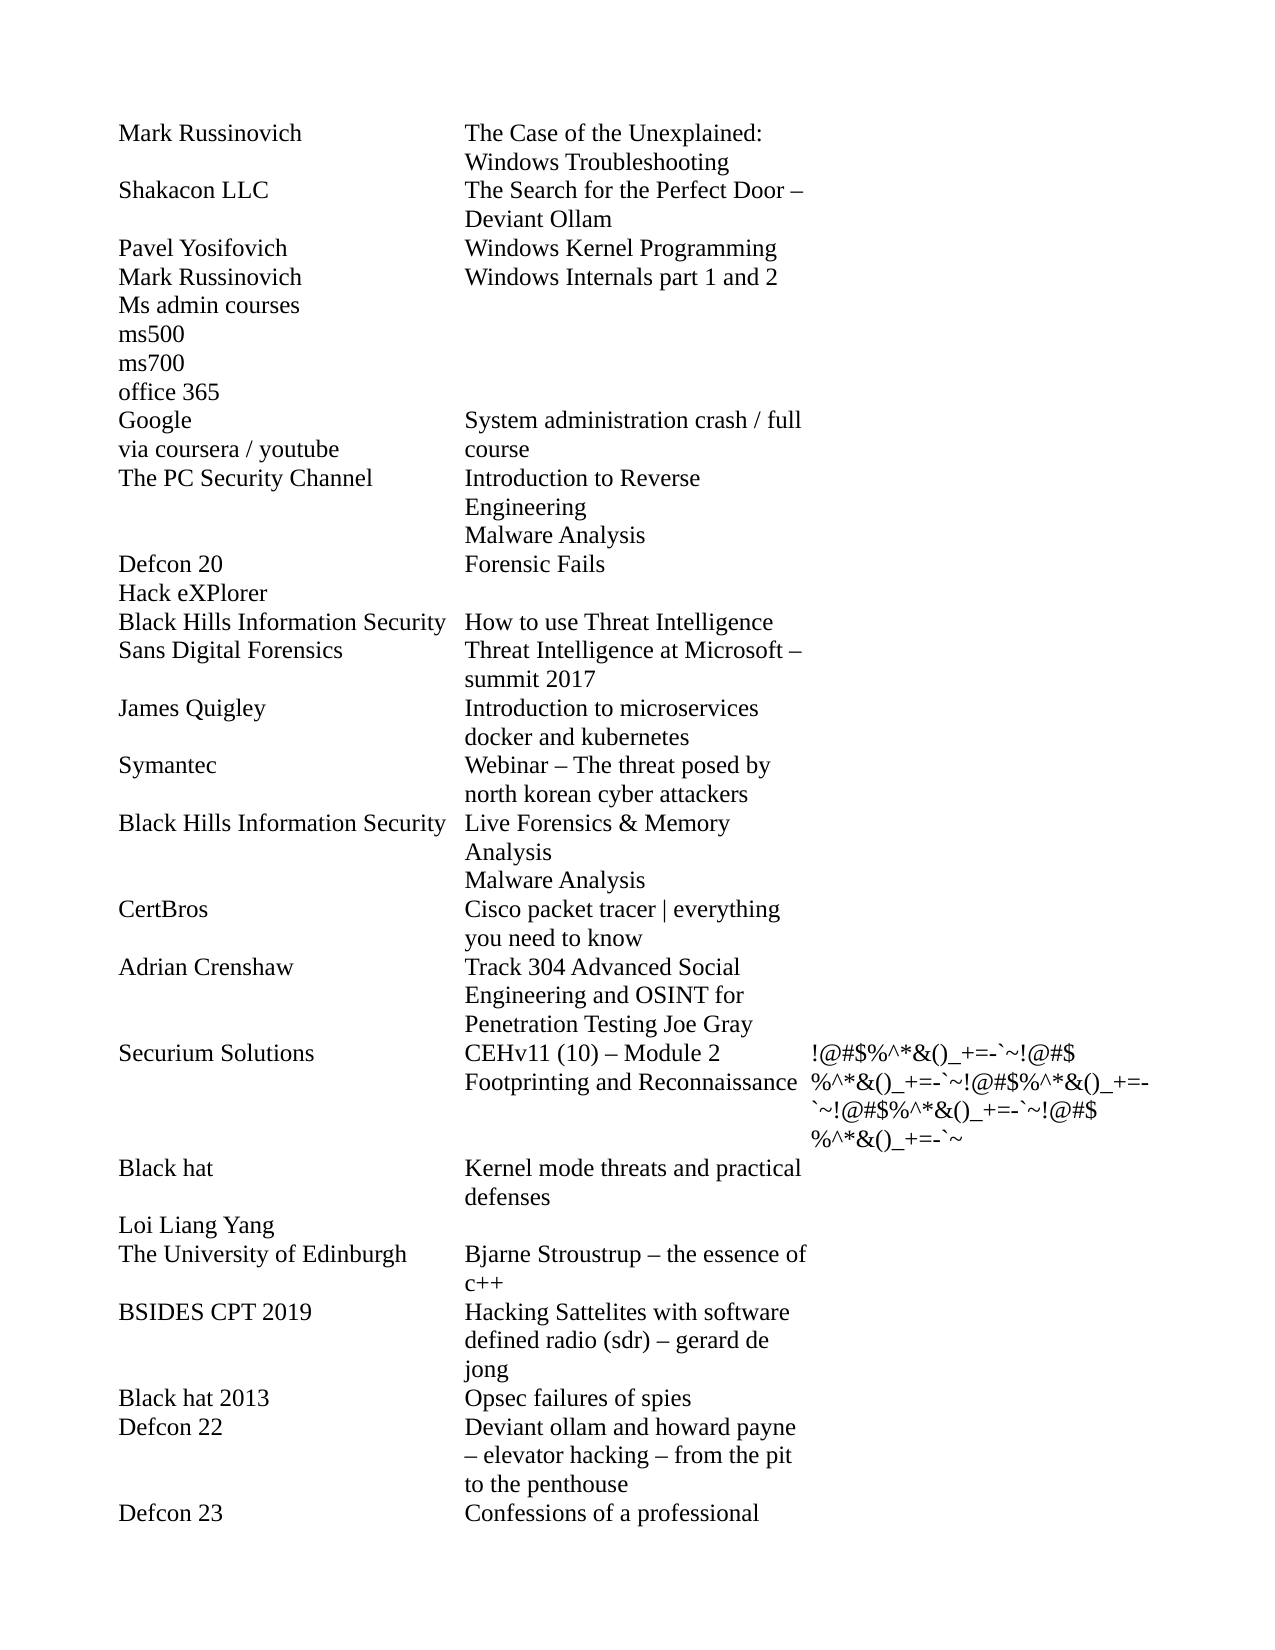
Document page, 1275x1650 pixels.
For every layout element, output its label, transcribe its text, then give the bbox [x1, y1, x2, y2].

table_cell Securium Solutions [118, 1038, 464, 1153]
table_cell Forensic Fails [464, 549, 811, 578]
table_cell CEHv11 (10) – Module 2 Footprinting and Reconnaissance [464, 1038, 811, 1153]
table_cell Symantec [118, 751, 464, 808]
table_cell System administration crash / full course [464, 406, 811, 463]
table_cell [811, 578, 1157, 607]
table_cell [811, 176, 1157, 233]
table_cell !@#$%^*&()_+=-`~!@#$%^*&()_+=-`~!@#$%^*&()_+=-`~!@#$%^*&()_+=-`~!@#$%^*&()_+=-`~ [811, 1038, 1157, 1153]
table_cell Hack eXPlorer [118, 578, 464, 607]
table_cell Shakacon LLC [118, 176, 464, 233]
table_cell [811, 952, 1157, 1038]
table_cell [811, 233, 1157, 262]
table_cell [811, 118, 1157, 176]
table_cell Defcon 20 [118, 549, 464, 578]
table_cell Ms admin courses ms500 ms700 office 365 [118, 291, 464, 406]
table_cell [811, 808, 1157, 894]
table_cell [464, 578, 811, 607]
table_cell James Quigley [118, 693, 464, 751]
table_cell The University of Edinburgh [118, 1239, 464, 1297]
table_cell [811, 406, 1157, 463]
table_cell [811, 463, 1157, 549]
table_cell Live Forensics & Memory Analysis Malware Analysis [464, 808, 811, 894]
table_cell The PC Security Channel [118, 463, 464, 549]
table_cell [811, 1412, 1157, 1498]
table_cell [811, 607, 1157, 636]
table_cell Cisco packet tracer | everything you need to know [464, 894, 811, 952]
table_cell Track 304 Advanced Social Engineering and OSINT for Penetration Testing Joe Gray [464, 952, 811, 1038]
table_cell Google via coursera / youtube [118, 406, 464, 463]
table_cell The Search for the Perfect Door – Deviant Ollam [464, 176, 811, 233]
table_cell [811, 1383, 1157, 1412]
table_cell [811, 1211, 1157, 1239]
table_cell [811, 291, 1157, 406]
table_cell Black hat 2013 [118, 1383, 464, 1412]
table_cell [811, 751, 1157, 808]
table_cell Windows Internals part 1 and 2 [464, 262, 811, 291]
table_cell Opsec failures of spies [464, 1383, 811, 1412]
table_cell Introduction to microservices docker and kubernetes [464, 693, 811, 751]
table_cell Defcon 22 [118, 1412, 464, 1498]
table_cell Hacking Sattelites with software defined radio (sdr) – gerard de jong [464, 1297, 811, 1383]
table_cell The Case of the Unexplained: Windows Troubleshooting [464, 118, 811, 176]
table_cell Webinar – The threat posed by north korean cyber attackers [464, 751, 811, 808]
table_cell Black hat [118, 1153, 464, 1211]
table_cell [811, 1297, 1157, 1383]
table_cell Bjarne Stroustrup – the essence of c++ [464, 1239, 811, 1297]
table_cell Black Hills Information Security [118, 808, 464, 894]
table_cell Introduction to Reverse Engineering Malware Analysis [464, 463, 811, 549]
table_cell Sans Digital Forensics [118, 636, 464, 693]
table_cell [811, 1239, 1157, 1297]
table_cell Threat Intelligence at Microsoft – summit 2017 [464, 636, 811, 693]
table_cell Mark Russinovich [118, 118, 464, 176]
table_cell BSIDES CPT 2019 [118, 1297, 464, 1383]
table_cell [811, 549, 1157, 578]
table_cell Black Hills Information Security [118, 607, 464, 636]
table_cell [464, 1211, 811, 1239]
table_cell Adrian Crenshaw [118, 952, 464, 1038]
table_cell [811, 693, 1157, 751]
table_cell Loi Liang Yang [118, 1211, 464, 1239]
table_cell Mark Russinovich [118, 262, 464, 291]
table_cell [811, 262, 1157, 291]
table_cell [464, 291, 811, 406]
table_cell Kernel mode threats and practical defenses [464, 1153, 811, 1211]
table_cell Windows Kernel Programming [464, 233, 811, 262]
table_cell Defcon 23 [118, 1498, 464, 1527]
table_cell Pavel Yosifovich [118, 233, 464, 262]
table_cell Confessions of a professional [464, 1498, 811, 1527]
table_cell [811, 636, 1157, 693]
table_cell [811, 1153, 1157, 1211]
table_cell [811, 1498, 1157, 1527]
table_cell CertBros [118, 894, 464, 952]
table_cell [811, 894, 1157, 952]
table_cell How to use Threat Intelligence [464, 607, 811, 636]
table_cell Deviant ollam and howard payne – elevator hacking – from the pit to the penthouse [464, 1412, 811, 1498]
